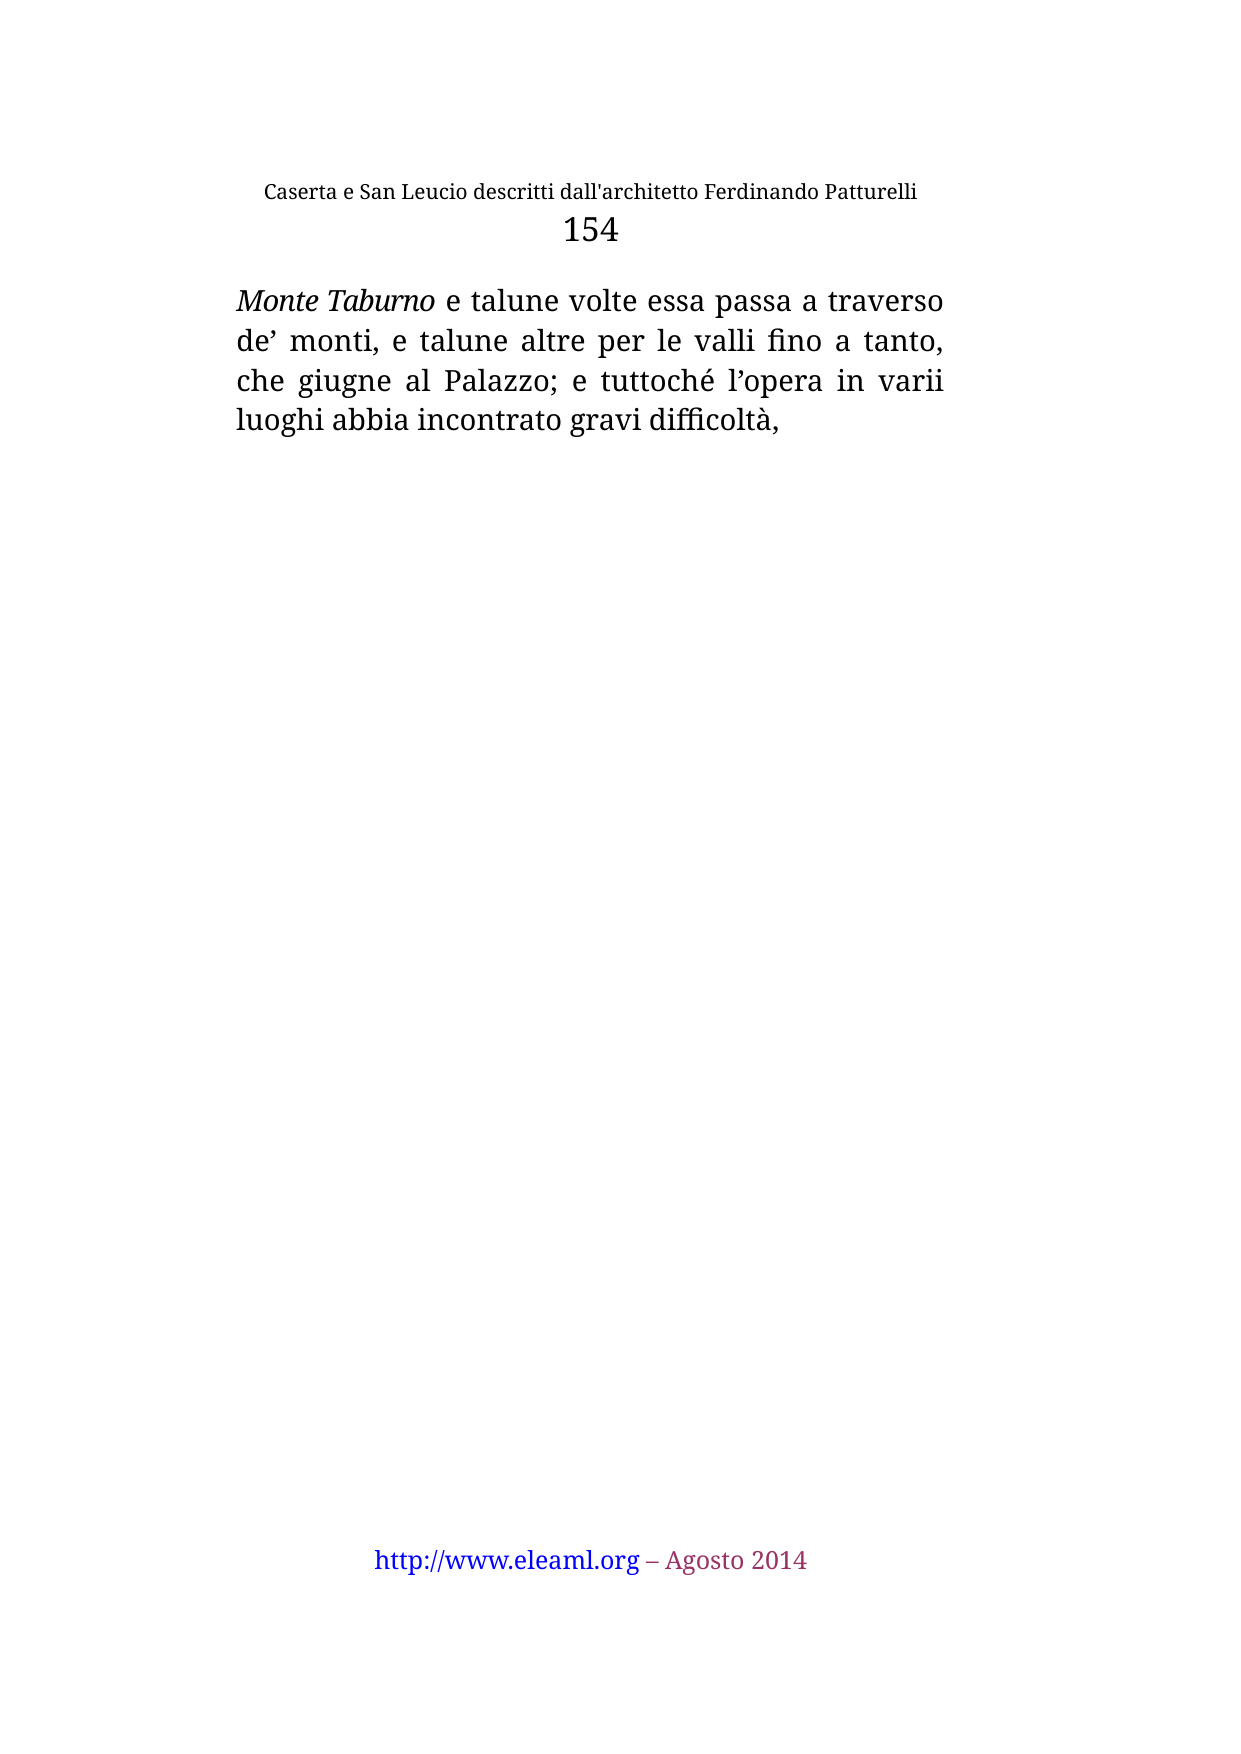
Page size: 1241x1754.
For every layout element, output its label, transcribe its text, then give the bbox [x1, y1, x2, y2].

text Monte Taburno e talune volte essa passa a traverso de’ monti, e talune altre per le valli fino a tanto, che giugne al Palazzo; e tuttoché l’opera in varii luoghi abbia incontrato gravi difficoltà, [236, 281, 945, 439]
